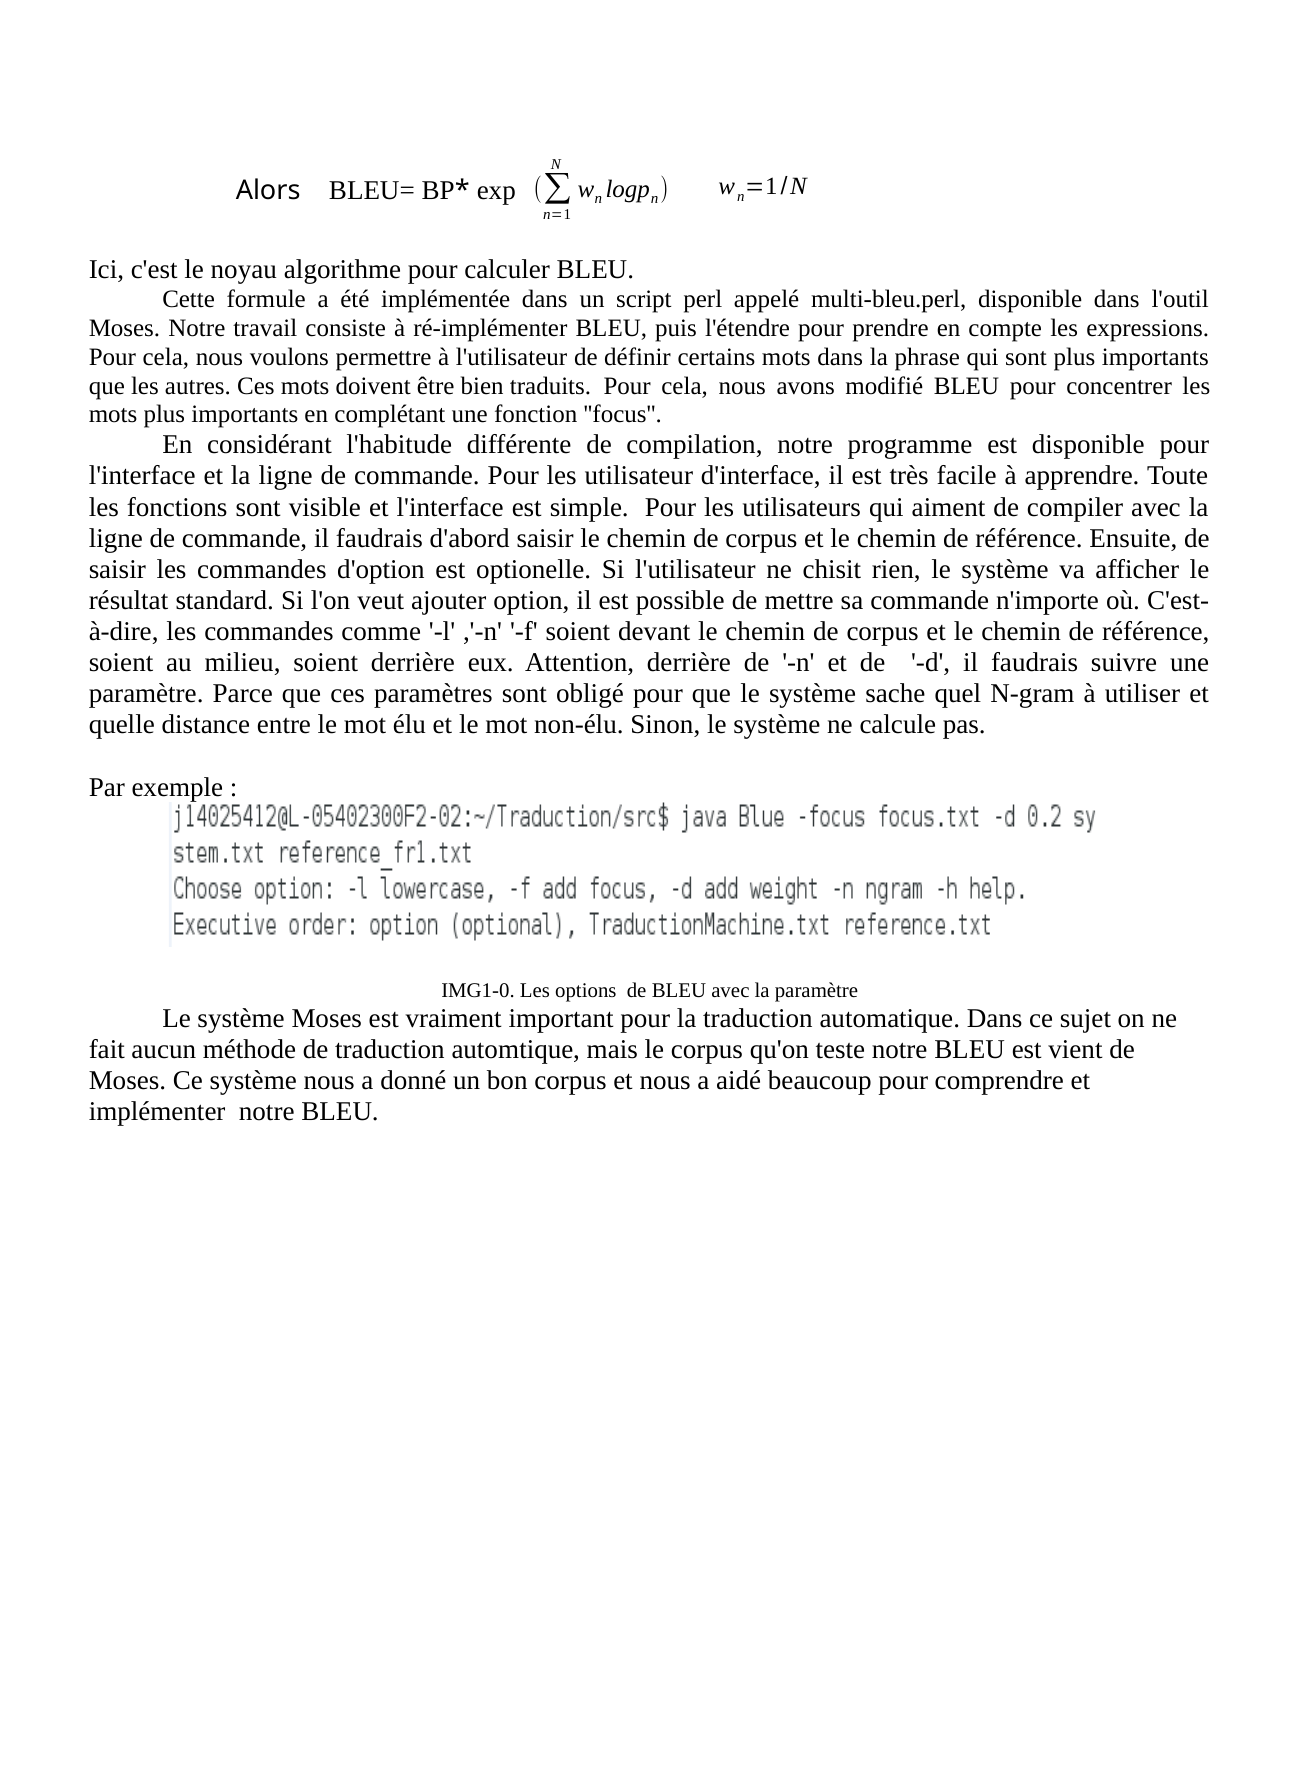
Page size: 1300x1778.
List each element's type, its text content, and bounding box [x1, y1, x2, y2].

text Par exemple : [88, 771, 1211, 802]
text Le système Moses est vraiment important pour la traduction automatique. Dans ce sujet on ne fait aucun méthode de traduction automtique, mais le corpus qu'on teste notre BLEU est vient de Moses. Ce système nous a donné un bon corpus et nous a aidé beaucoup pour comprendre et implémenter notre BLEU. [88, 1002, 1211, 1127]
text Ici, c'est le noyau algorithme pour calculer BLEU. [88, 253, 1211, 284]
text Alors BLEU= BP* exp [88, 155, 1211, 222]
picture [168, 802, 1131, 947]
text IMG1-0. Les options de BLEU avec la paramètre [88, 978, 1211, 1002]
text Cette formule a été implémentée dans un script perl appelé multi-bleu.perl, disponible dans l'outil Moses. Notre travail consiste à ré-implémenter BLEU, puis l'étendre pour prendre en compte les expressions. Pour cela, nous voulons permettre à l'utilisateur de définir certains mots dans la phrase qui sont plus importants que les autres. Ces mots doivent être bien traduits. Pour cela, nous avons modifié BLEU pour concentrer les mots plus importants en complétant une fonction ''focus''. [88, 284, 1211, 428]
text En considérant l'habitude différente de compilation, notre programme est disponible pour l'interface et la ligne de commande. Pour les utilisateur d'interface, il est très facile à apprendre. Toute les fonctions sont visible et l'interface est simple. Pour les utilisateurs qui aiment de compiler avec la ligne de commande, il faudrais d'abord saisir le chemin de corpus et le chemin de référence. Ensuite, de saisir les commandes d'option est optionelle. Si l'utilisateur ne chisit rien, le système va afficher le résultat standard. Si l'on veut ajouter option, il est possible de mettre sa commande n'importe où. C'est-à-dire, les commandes comme '-l' ,'-n' '-f' soient devant le chemin de corpus et le chemin de référence, soient au milieu, soient derrière eux. Attention, derrière de '-n' et de '-d', il faudrais suivre une paramètre. Parce que ces paramètres sont obligé pour que le système sache quel N-gram à utiliser et quelle distance entre le mot élu et le mot non-élu. Sinon, le système ne calcule pas. [88, 428, 1211, 740]
